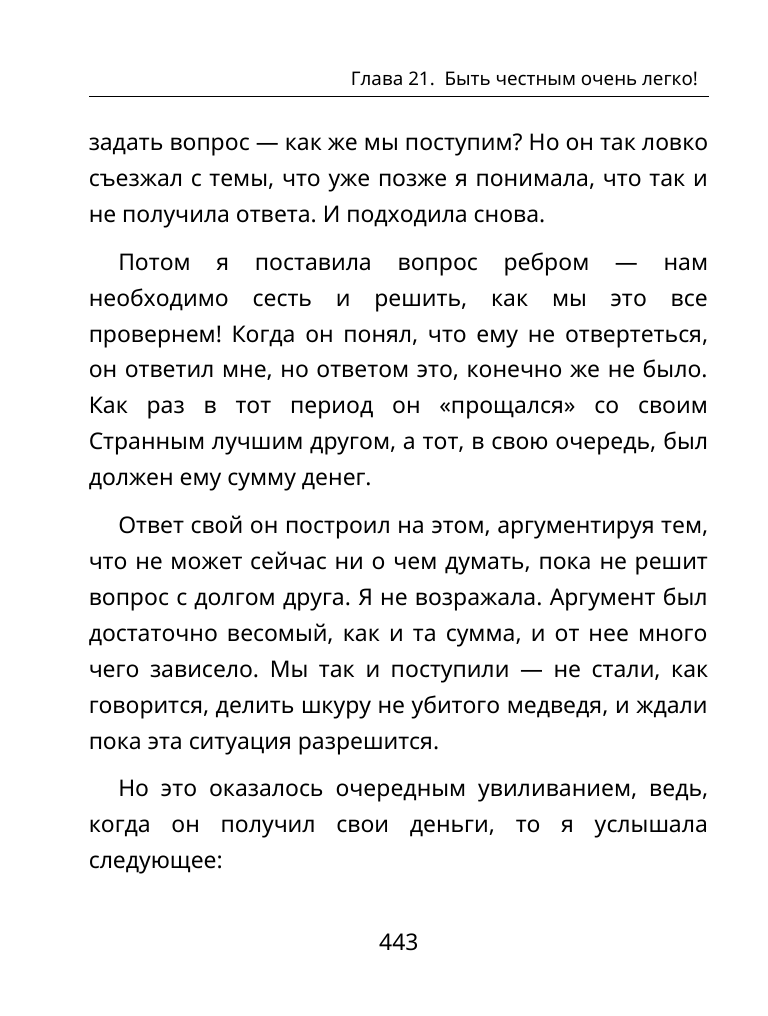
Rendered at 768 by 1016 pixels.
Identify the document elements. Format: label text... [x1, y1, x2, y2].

text Но это оказалось очередным увиливанием, ведь, когда он получил свои деньги, то я услышала следующее: [88, 772, 709, 875]
text Потом я поставила вопрос ребром — нам необходимо сесть и решить, как мы это все провернем! Когда он понял, что ему не отвертеться, он ответил мне, но ответом это, конечно же не было. Как раз в тот период он «прощался» со своим Странным лучшим другом, а тот, в свою очередь, был должен ему сумму денег. [88, 246, 709, 492]
text задать вопрос — как же мы поступим? Но он так ловко съезжал с темы, что уже позже я понимала, что так и не получила ответа. И подходила снова. [88, 126, 709, 229]
text Ответ свой он построил на этом, аргументируя тем, что не может сейчас ни о чем думать, пока не решит вопрос с долгом друга. Я не возражала. Аргумент был достаточно весомый, как и та сумма, и от нее много чего зависело. Мы так и поступили — не стали, как говорится, делить шкуру не убитого медведя, и ждали пока эта ситуация разрешится. [88, 509, 709, 756]
